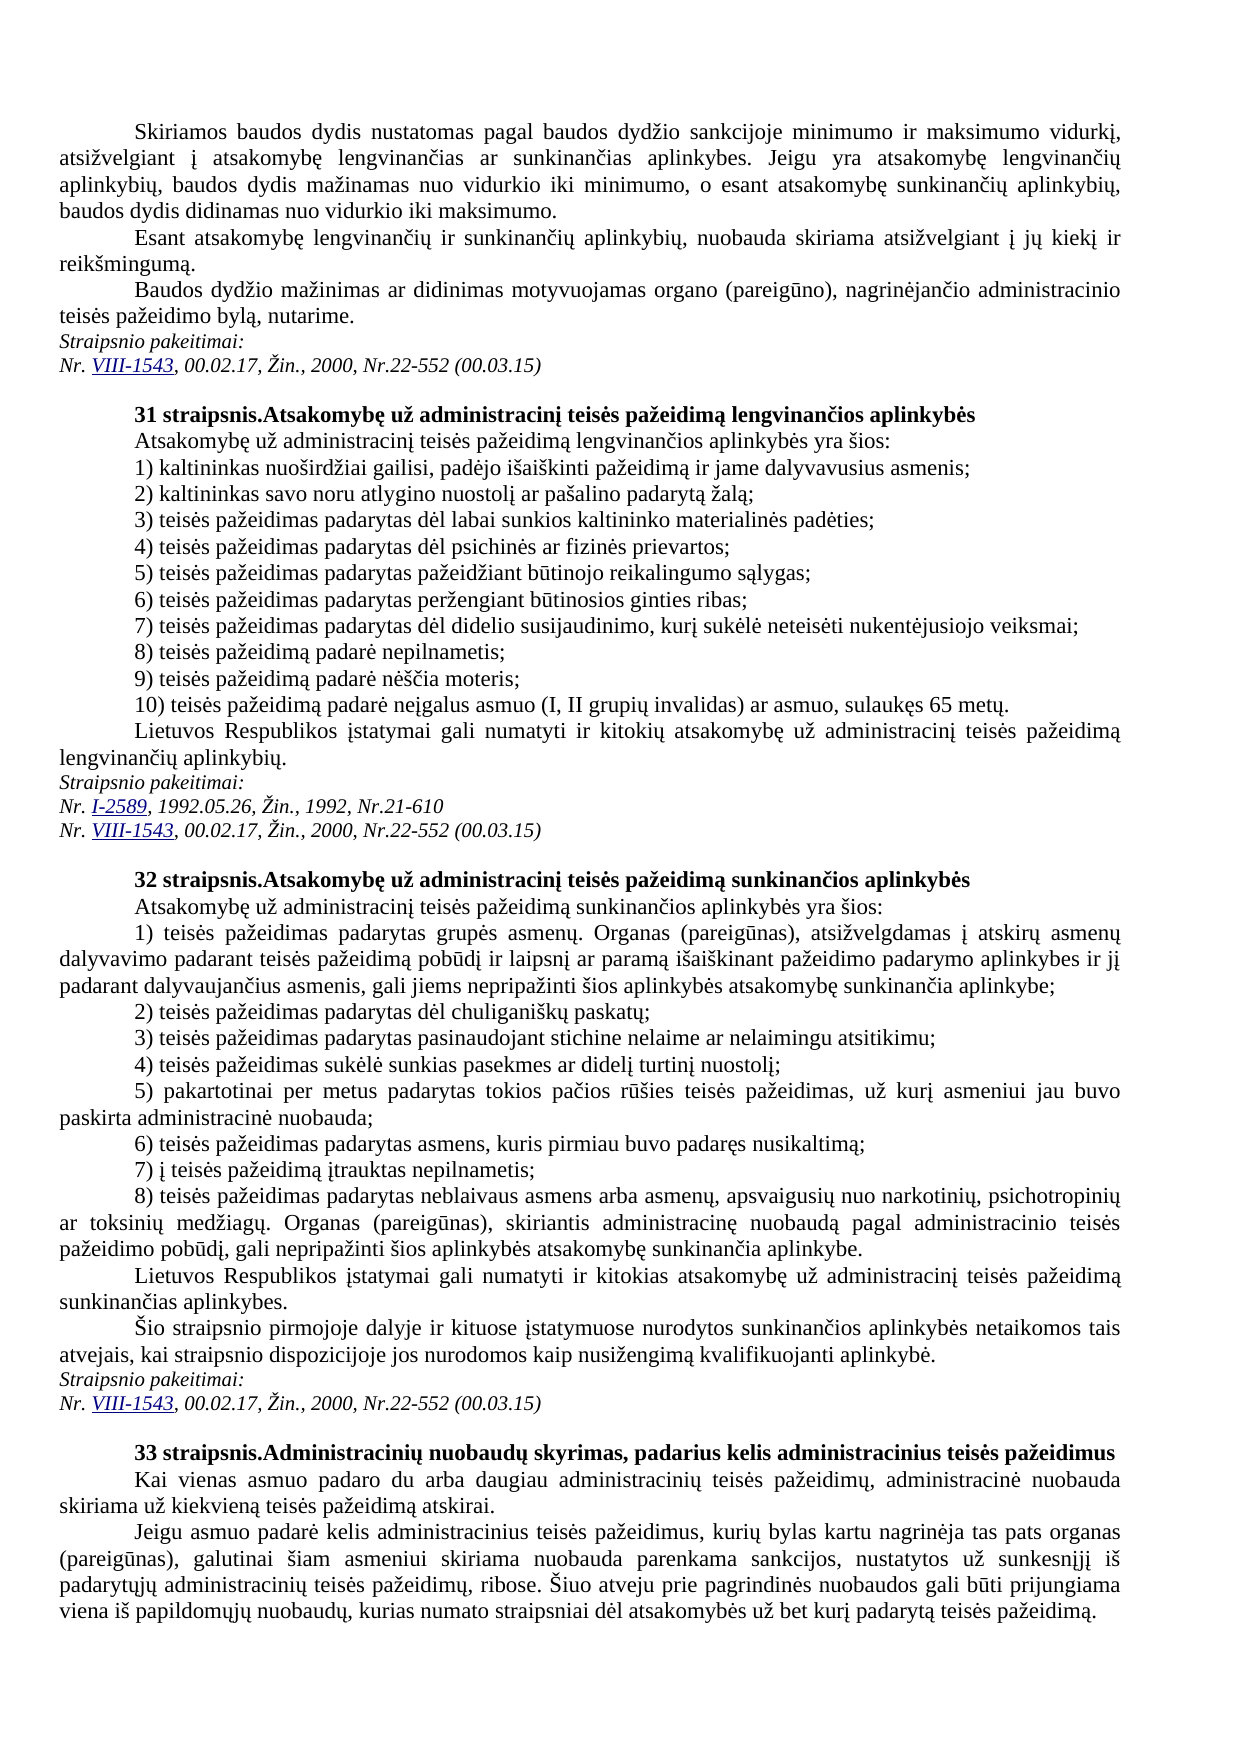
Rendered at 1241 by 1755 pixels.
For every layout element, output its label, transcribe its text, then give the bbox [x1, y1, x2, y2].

text 7) į teisės pažeidimą įtrauktas nepilnametis; [59, 1156, 1122, 1183]
text 7) teisės pažeidimas padarytas dėl didelio susijaudinimo, kurį sukėlė neteisėti nukentėjusiojo veiksmai; [59, 612, 1122, 638]
text Nr. VIII-1543, 00.02.17, Žin., 2000, Nr.22-552 (00.03.15) [59, 818, 1122, 842]
text Baudos dydžio mažinimas ar didinimas motyvuojamas organo (pareigūno), nagrinėjančio administracinio teisės pažeidimo bylą, nutarime. [59, 276, 1122, 329]
text 1) kaltininkas nuoširdžiai gailisi, padėjo išaiškinti pažeidimą ir jame dalyvavusius asmenis; [59, 454, 1122, 480]
text 1) teisės pažeidimas padarytas grupės asmenų. Organas (pareigūnas), atsižvelgdamas į atskirų asmenų dalyvavimo padarant teisės pažeidimą pobūdį ir laipsnį ar paramą išaiškinant pažeidimo padarymo aplinkybes ir jį padarant dalyvaujančius asmenis, gali jiems nepripažinti šios aplinkybės atsakomybę sunkinančia aplinkybe; [59, 919, 1122, 998]
text 33 straipsnis.Administracinių nuobaudų skyrimas, padarius kelis administracinius teisės pažeidimus [59, 1439, 1122, 1466]
text 8) teisės pažeidimas padarytas neblaivaus asmens arba asmenų, apsvaigusių nuo narkotinių, psichotropinių ar toksinių medžiagų. Organas (pareigūnas), skiriantis administracinę nuobaudą pagal administracinio teisės pažeidimo pobūdį, gali nepripažinti šios aplinkybės atsakomybę sunkinančia aplinkybe. [59, 1183, 1122, 1262]
text Jeigu asmuo padarė kelis administracinius teisės pažeidimus, kurių bylas kartu nagrinėja tas pats organas (pareigūnas), galutinai šiam asmeniui skiriama nuobauda parenkama sankcijos, nustatytos už sunkesnįjį iš padarytųjų administracinių teisės pažeidimų, ribose. Šiuo atveju prie pagrindinės nuobaudos gali būti prijungiama viena iš papildomųjų nuobaudų, kurias numato straipsniai dėl atsakomybės už bet kurį padarytą teisės pažeidimą. [59, 1518, 1122, 1624]
text 4) teisės pažeidimas sukėlė sunkias pasekmes ar didelį turtinį nuostolį; [59, 1051, 1122, 1077]
text 2) kaltininkas savo noru atlygino nuostolį ar pašalino padarytą žalą; [59, 480, 1122, 507]
text 3) teisės pažeidimas padarytas pasinaudojant stichine nelaime ar nelaimingu atsitikimu; [59, 1024, 1122, 1051]
text 31 straipsnis.Atsakomybę už administracinį teisės pažeidimą lengvinančios aplinkybės [59, 401, 1122, 427]
text Nr. I-2589, 1992.05.26, Žin., 1992, Nr.21-610 [59, 794, 1122, 818]
text Nr. VIII-1543, 00.02.17, Žin., 2000, Nr.22-552 (00.03.15) [59, 353, 1122, 377]
text 2) teisės pažeidimas padarytas dėl chuliganiškų paskatų; [59, 998, 1122, 1024]
text Esant atsakomybę lengvinančių ir sunkinančių aplinkybių, nuobauda skiriama atsižvelgiant į jų kiekį ir reikšmingumą. [59, 223, 1122, 276]
text 5) pakartotinai per metus padarytas tokios pačios rūšies teisės pažeidimas, už kurį asmeniui jau buvo paskirta administracinė nuobauda; [59, 1077, 1122, 1130]
text Straipsnio pakeitimai: [59, 770, 1122, 794]
text Straipsnio pakeitimai: [59, 329, 1122, 353]
text 6) teisės pažeidimas padarytas asmens, kuris pirmiau buvo padaręs nusikaltimą; [59, 1130, 1122, 1156]
text 9) teisės pažeidimą padarė nėščia moteris; [59, 665, 1122, 691]
text Skiriamos baudos dydis nustatomas pagal baudos dydžio sankcijoje minimumo ir maksimumo vidurkį, atsižvelgiant į atsakomybę lengvinančias ar sunkinančias aplinkybes. Jeigu yra atsakomybę lengvinančių aplinkybių, baudos dydis mažinamas nuo vidurkio iki minimumo, o esant atsakomybę sunkinančių aplinkybių, baudos dydis didinamas nuo vidurkio iki maksimumo. [59, 118, 1122, 223]
text 3) teisės pažeidimas padarytas dėl labai sunkios kaltininko materialinės padėties; [59, 507, 1122, 533]
text 32 straipsnis.Atsakomybę už administracinį teisės pažeidimą sunkinančios aplinkybės [59, 866, 1122, 893]
text Kai vienas asmuo padaro du arba daugiau administracinių teisės pažeidimų, administracinė nuobauda skiriama už kiekvieną teisės pažeidimą atskirai. [59, 1466, 1122, 1518]
text 10) teisės pažeidimą padarė neįgalus asmuo (I, II grupių invalidas) ar asmuo, sulaukęs 65 metų. [59, 691, 1122, 717]
text Lietuvos Respublikos įstatymai gali numatyti ir kitokias atsakomybę už administracinį teisės pažeidimą sunkinančias aplinkybes. [59, 1262, 1122, 1314]
text 4) teisės pažeidimas padarytas dėl psichinės ar fizinės prievartos; [59, 533, 1122, 559]
text Straipsnio pakeitimai: [59, 1367, 1122, 1391]
text Lietuvos Respublikos įstatymai gali numatyti ir kitokių atsakomybę už administracinį teisės pažeidimą lengvinančių aplinkybių. [59, 717, 1122, 770]
text 5) teisės pažeidimas padarytas pažeidžiant būtinojo reikalingumo sąlygas; [59, 559, 1122, 586]
text Šio straipsnio pirmojoje dalyje ir kituose įstatymuose nurodytos sunkinančios aplinkybės netaikomos tais atvejais, kai straipsnio dispozicijoje jos nurodomos kaip nusižengimą kvalifikuojanti aplinkybė. [59, 1314, 1122, 1367]
text Nr. VIII-1543, 00.02.17, Žin., 2000, Nr.22-552 (00.03.15) [59, 1391, 1122, 1415]
text 8) teisės pažeidimą padarė nepilnametis; [59, 638, 1122, 665]
text Atsakomybę už administracinį teisės pažeidimą lengvinančios aplinkybės yra šios: [59, 427, 1122, 454]
text Atsakomybę už administracinį teisės pažeidimą sunkinančios aplinkybės yra šios: [59, 893, 1122, 919]
text 6) teisės pažeidimas padarytas peržengiant būtinosios ginties ribas; [59, 586, 1122, 612]
